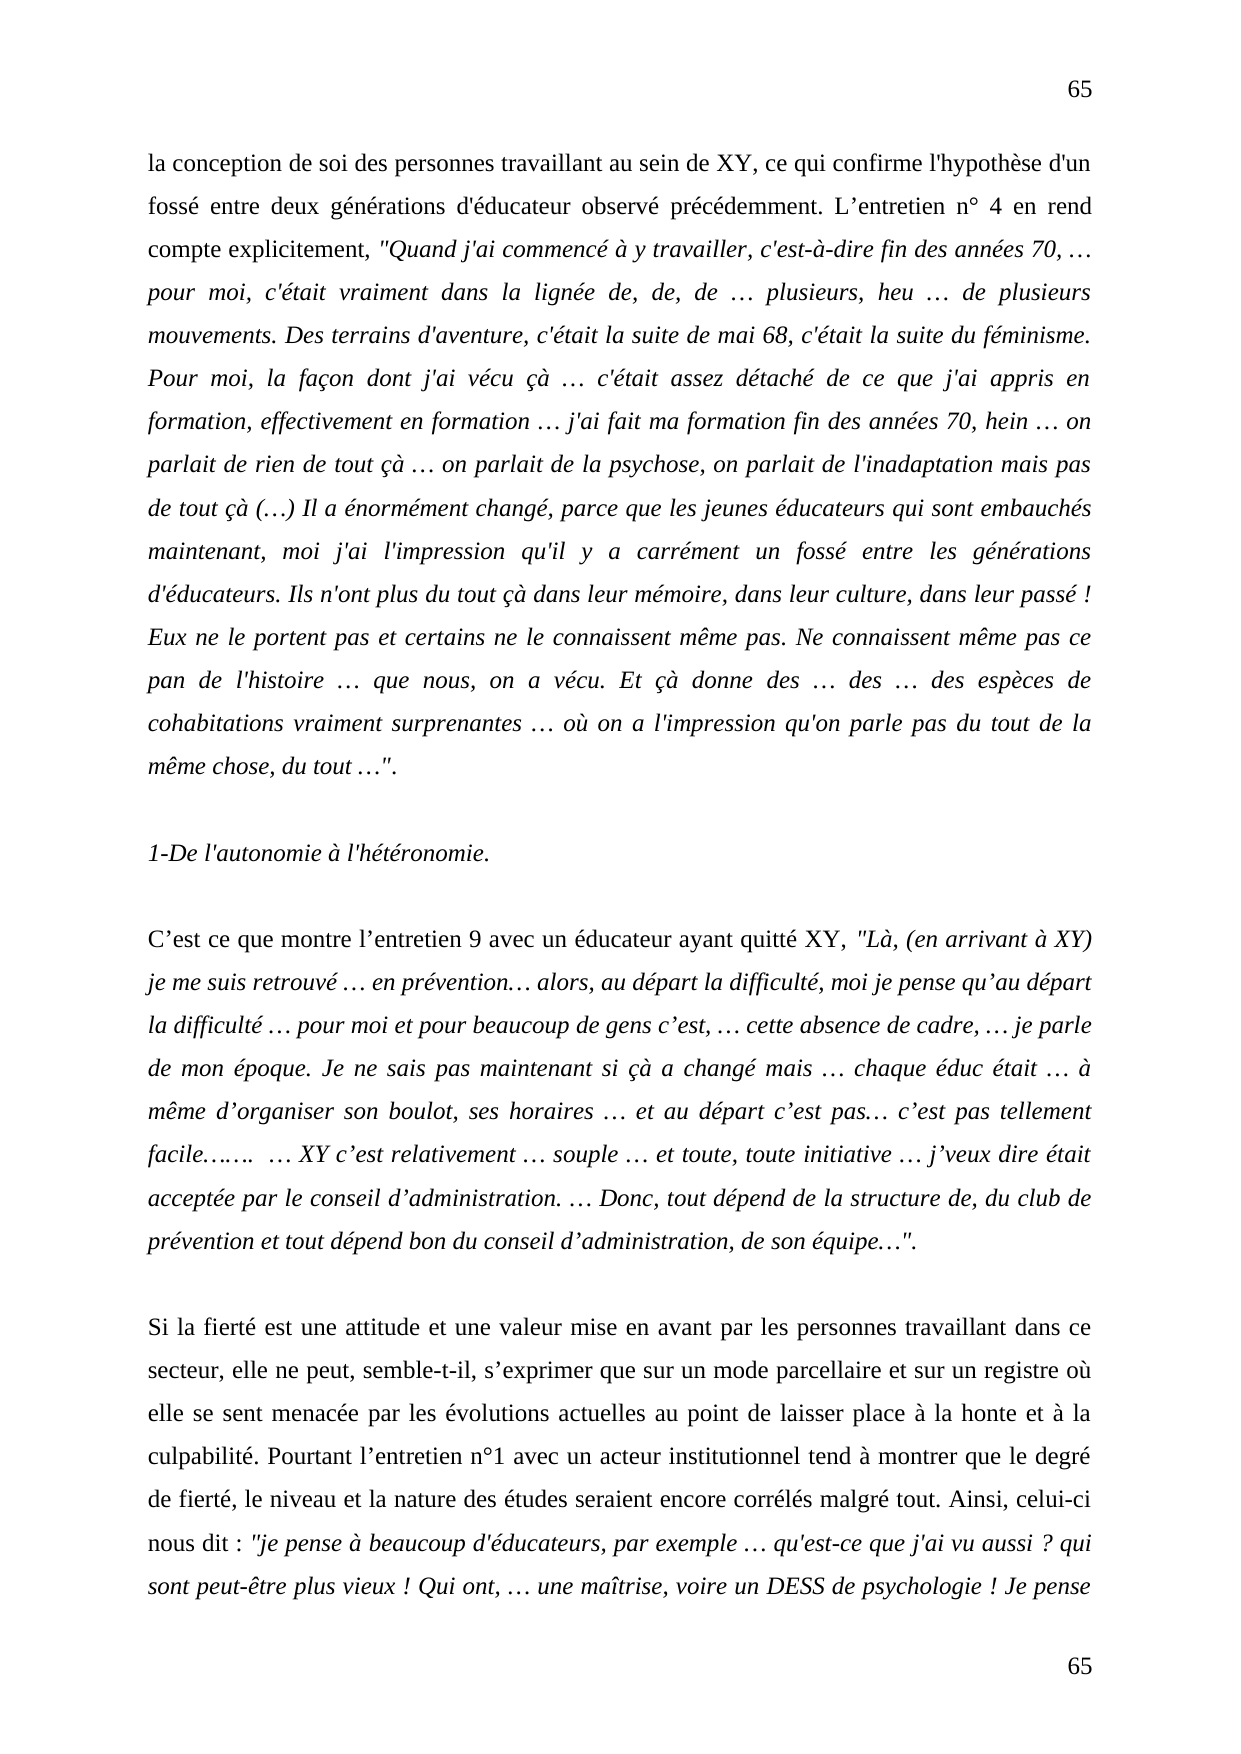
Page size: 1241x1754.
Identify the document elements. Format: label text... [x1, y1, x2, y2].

text Si la fierté est une attitude et une valeur mise en avant par les personnes travaillant dans ce secteur, elle ne peut, semble-t-il, s’exprimer que sur un mode parcellaire et sur un registre où elle se sent menacée par les évolutions actuelles au point de laisser place à la honte et à la culpabilité. Pourtant l’entretien n°1 avec un acteur institutionnel tend à montrer que le degré de fierté, le niveau et la nature des études seraient encore corrélés malgré tout. Ainsi, celui-ci nous dit : "je pense à beaucoup d'éducateurs, par exemple … qu'est-ce que j'ai vu aussi ? qui sont peut-être plus vieux ! Qui ont, … une maîtrise, voire un DESS de psychologie ! Je pense [148, 1312, 1092, 1599]
subtitle 1-De l'autonomie à l'hétéronomie. [148, 838, 1092, 866]
text C’est ce que montre l’entretien 9 avec un éducateur ayant quitté XY, "Là, (en arrivant à XY) je me suis retrouvé … en prévention… alors, au départ la difficulté, moi je pense qu’au départ la difficulté … pour moi et pour beaucoup de gens c’est, … cette absence de cadre, … je parle de mon époque. Je ne sais pas maintenant si çà a changé mais … chaque éduc était … à même d’organiser son boulot, ses horaires … et au départ c’est pas… c’est pas tellement facile……. … XY c’est relativement … souple … et toute, toute initiative … j’veux dire était acceptée par le conseil d’administration. … Donc, tout dépend de la structure de, du club de prévention et tout dépend bon du conseil d’administration, de son équipe…". [148, 924, 1092, 1254]
text la conception de soi des personnes travaillant au sein de XY, ce qui confirme l'hypothèse d'un fossé entre deux générations d'éducateur observé précédemment. L’entretien n° 4 en rend compte explicitement, "Quand j'ai commencé à y travailler, c'est-à-dire fin des années 70, … pour moi, c'était vraiment dans la lignée de, de, de … plusieurs, heu … de plusieurs mouvements. Des terrains d'aventure, c'était la suite de mai 68, c'était la suite du féminisme. Pour moi, la façon dont j'ai vécu çà … c'était assez détaché de ce que j'ai appris en formation, effectivement en formation … j'ai fait ma formation fin des années 70, hein … on parlait de rien de tout çà … on parlait de la psychose, on parlait de l'inadaptation mais pas de tout çà (…) Il a énormément changé, parce que les jeunes éducateurs qui sont embauchés maintenant, moi j'ai l'impression qu'il y a carrément un fossé entre les générations d'éducateurs. Ils n'ont plus du tout çà dans leur mémoire, dans leur culture, dans leur passé ! Eux ne le portent pas et certains ne le connaissent même pas. Ne connaissent même pas ce pan de l'histoire … que nous, on a vécu. Et çà donne des … des … des espèces de cohabitations vraiment surprenantes … où on a l'impression qu'on parle pas du tout de la même chose, du tout …". [148, 148, 1092, 780]
